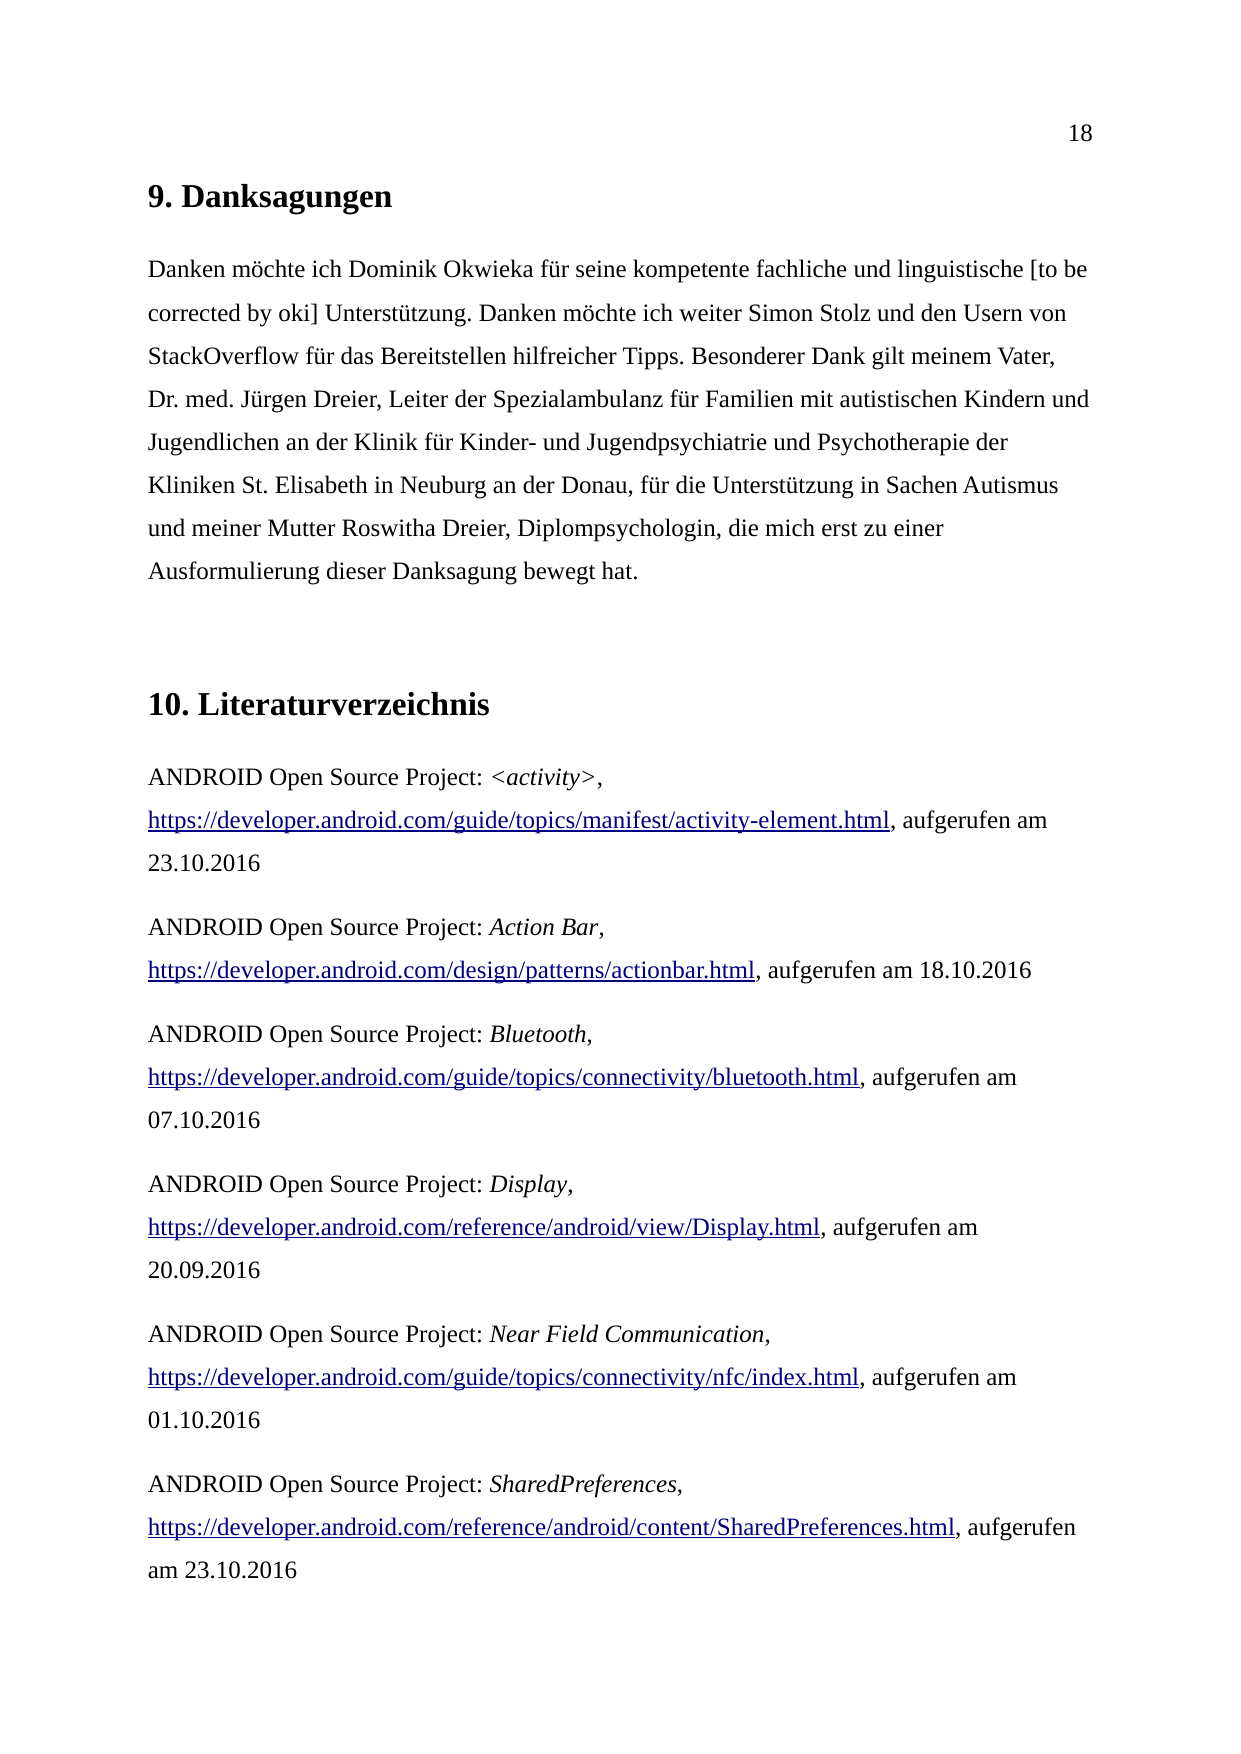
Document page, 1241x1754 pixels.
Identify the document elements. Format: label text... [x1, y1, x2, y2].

text Danken möchte ich Dominik Okwieka für seine kompetente fachliche und linguistische [to be corrected by oki] Unterstützung. Danken möchte ich weiter Simon Stolz und den Usern von StackOverflow für das Bereitstellen hilfreicher Tipps. Besonderer Dank gilt meinem Vater, Dr. med. Jürgen Dreier, Leiter der Spezialambulanz für Familien mit autistischen Kindern und Jugendlichen an der Klinik für Kinder- und Jugendpsychiatrie und Psychotherapie der Kliniken St. Elisabeth in Neuburg an der Donau, für die Unterstützung in Sachen Autismus und meiner Mutter Roswitha Dreier, Diplompsychologin, die mich erst zu einer Ausformulierung dieser Danksagung bewegt hat. [148, 254, 1093, 585]
text ANDROID Open Source Project: SharedPreferences, https://developer.android.com/reference/android/content/SharedPreferences.html, aufgerufen am 23.10.2016 [148, 1469, 1093, 1584]
text ANDROID Open Source Project: Bluetooth, https://developer.android.com/guide/topics/connectivity/bluetooth.html, aufgerufen am 07.10.2016 [148, 1019, 1093, 1134]
text ANDROID Open Source Project: Action Bar, https://developer.android.com/design/patterns/actionbar.html, aufgerufen am 18.10.2016 [148, 912, 1093, 984]
subtitle 9. Danksagungen [148, 176, 1093, 215]
text ANDROID Open Source Project: <activity>, https://developer.android.com/guide/topics/manifest/activity-element.html, aufgerufen am 23.10.2016 [148, 762, 1093, 877]
subtitle 10. Literaturverzeichnis [148, 684, 1093, 722]
text ANDROID Open Source Project: Display, https://developer.android.com/reference/android/view/Display.html, aufgerufen am 20.09.2016 [148, 1169, 1093, 1284]
text ANDROID Open Source Project: Near Field Communication, https://developer.android.com/guide/topics/connectivity/nfc/index.html, aufgerufen am 01.10.2016 [148, 1319, 1093, 1434]
